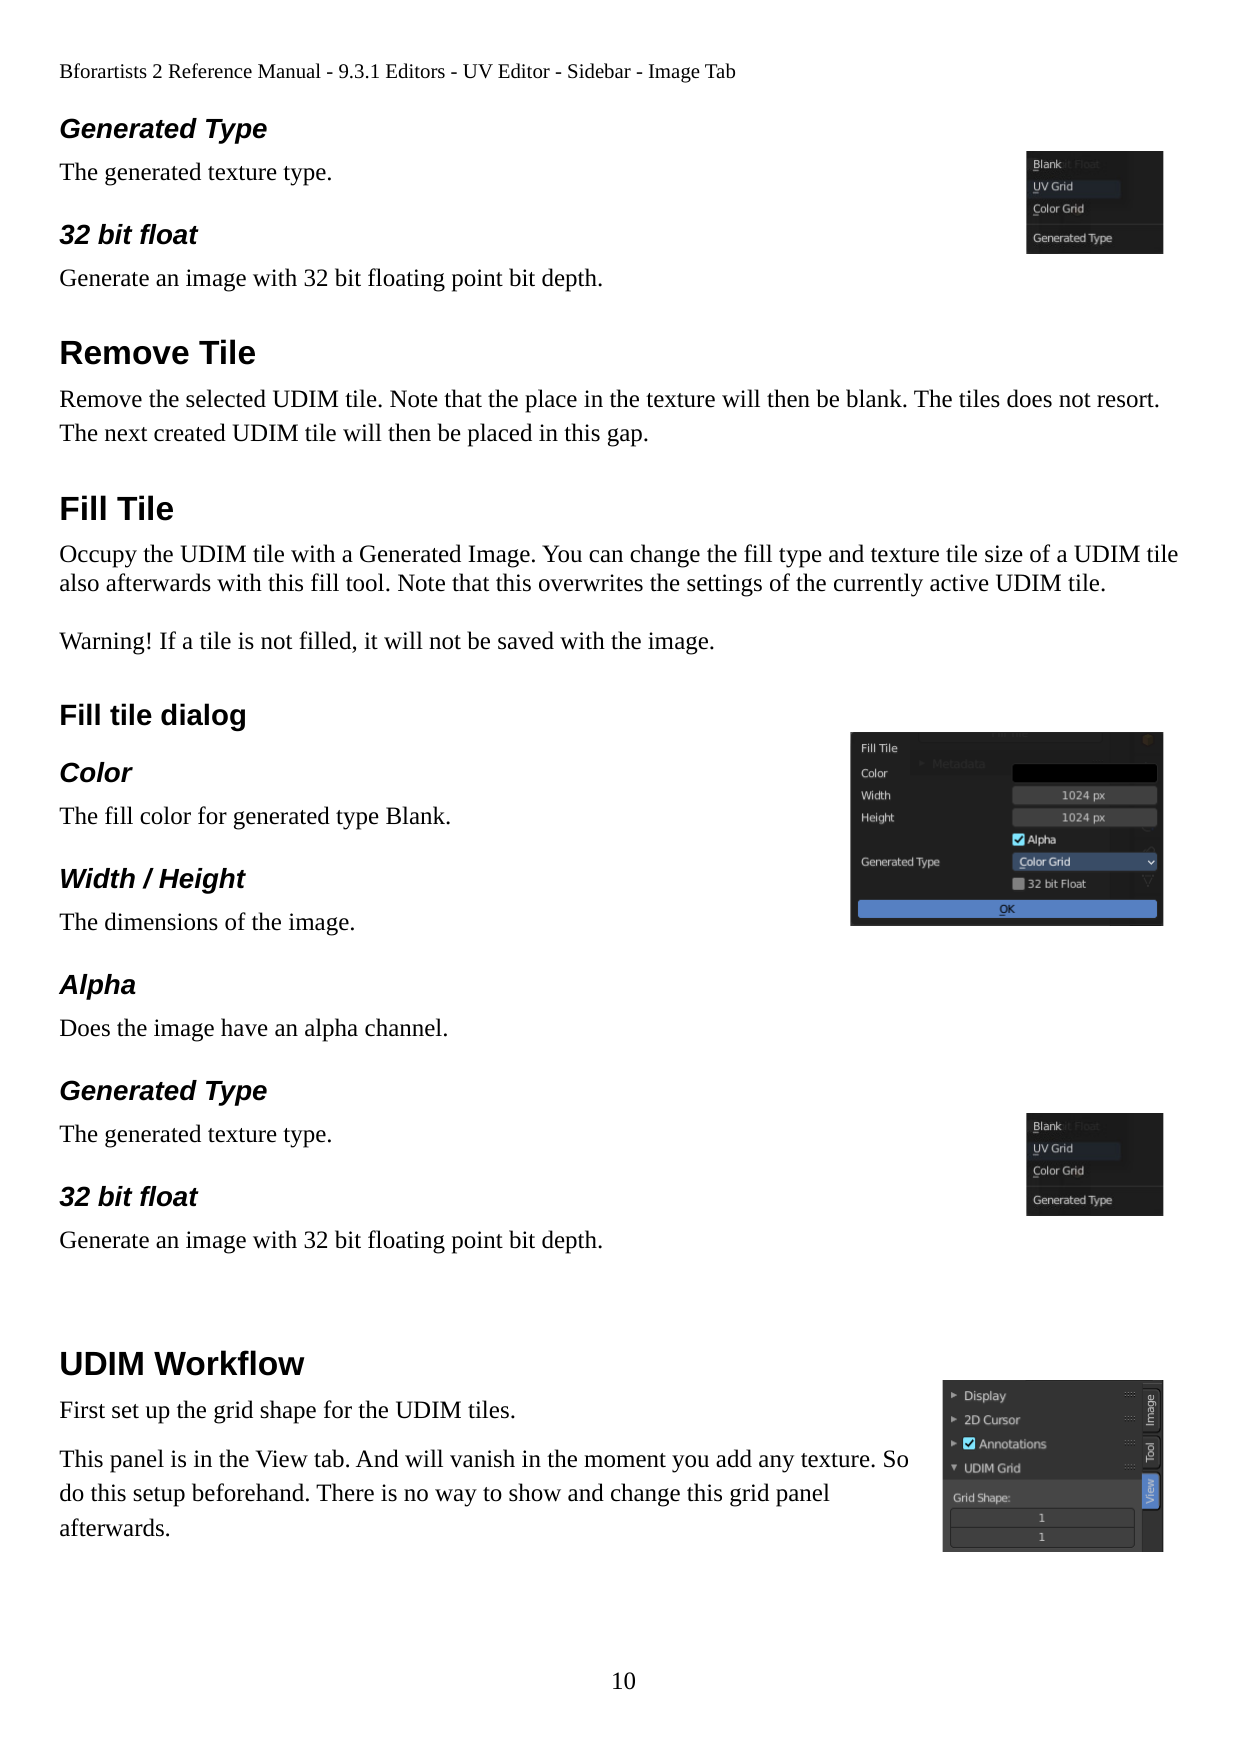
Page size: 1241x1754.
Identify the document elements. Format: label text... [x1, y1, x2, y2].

text The fill color for generated type Blank. [59, 801, 850, 830]
subtitle [1164, 1180, 1181, 1212]
subtitle UDIM Workflow [59, 1344, 1181, 1382]
subtitle Fill tile dialog [59, 698, 1181, 732]
text Occupy the UDIM tile with a Generated Image. You can change the fill type and texture tile size of a UDIM tile also afterwards with this fill tool. Note that this overwrites the settings of the currently active UDIM tile. [59, 539, 1181, 597]
subtitle Generated Type [59, 1074, 1181, 1106]
picture [850, 732, 1164, 926]
text Generate an image with 32 bit floating point bit depth. [59, 1225, 1181, 1253]
text The dimensions of the image. [59, 907, 1181, 936]
subtitle [1164, 757, 1181, 788]
picture [942, 1380, 1164, 1552]
subtitle Fill Tile [59, 488, 1181, 527]
subtitle [1164, 218, 1181, 250]
subtitle Alpha [59, 968, 1181, 1000]
picture [1026, 1113, 1164, 1216]
subtitle [1164, 862, 1181, 894]
subtitle Width / Height [59, 862, 850, 894]
text Does the image have an alpha channel. [59, 1013, 1181, 1042]
subtitle 32 bit float [59, 218, 1026, 250]
subtitle Generated Type [59, 113, 1181, 144]
subtitle Remove Tile [59, 333, 1181, 371]
text Remove the selected UDIM tile. Note that the place in the texture will then be blank. The tiles does not resort. The next created UDIM tile will then be placed in this gap. [59, 384, 1181, 447]
text The generated texture type. [59, 157, 1026, 186]
picture [1026, 151, 1164, 254]
text First set up the grid shape for the UDIM tiles. [59, 1395, 942, 1423]
text The generated texture type. [59, 1119, 1026, 1147]
subtitle Color [59, 757, 850, 788]
subtitle 32 bit float [59, 1180, 1026, 1212]
text Generate an image with 32 bit floating point bit depth. [59, 263, 1181, 292]
text Warning! If a tile is not filled, it will not be saved with the image. [59, 626, 1181, 654]
text This panel is in the View tab. And will vanish in the moment you add any texture. So do this setup beforehand. There is no way to show and change this grid panel afterwards. [59, 1444, 942, 1542]
